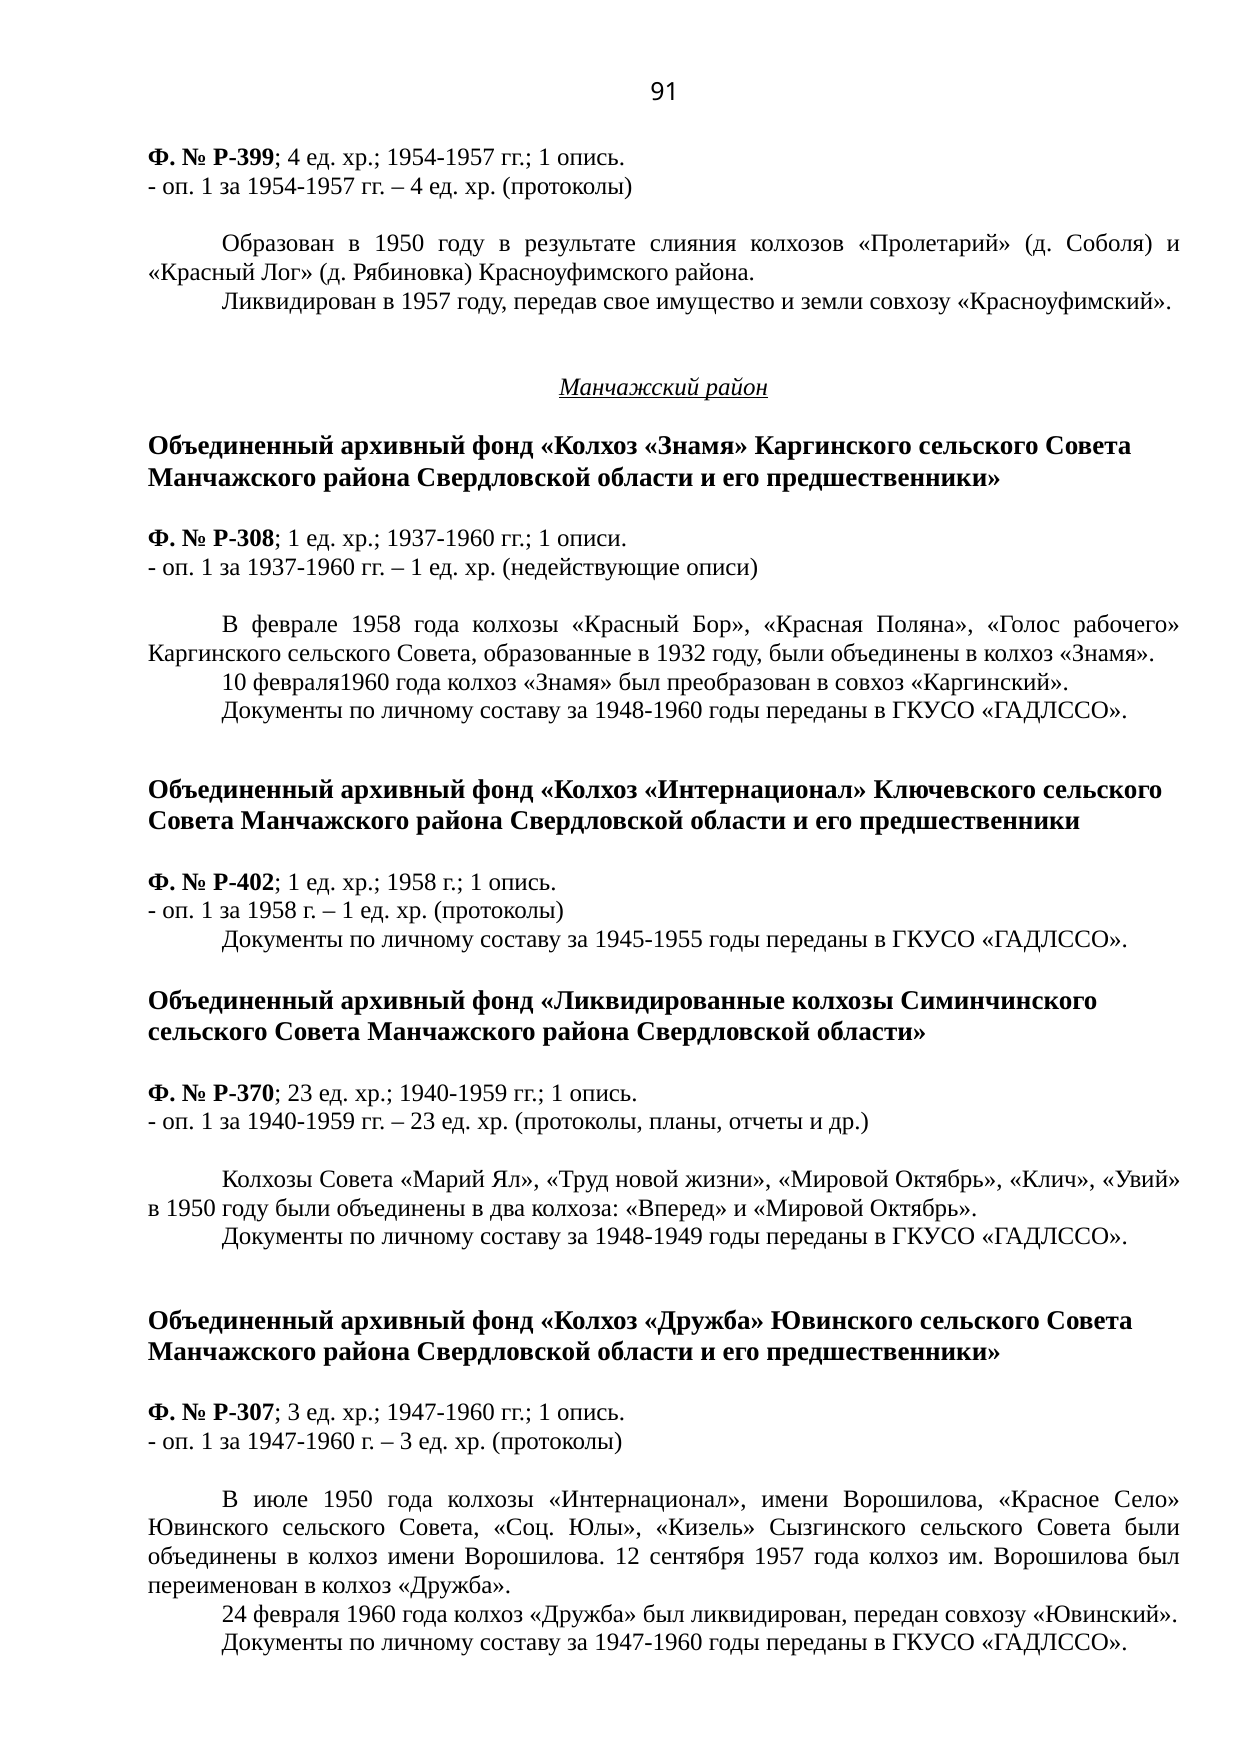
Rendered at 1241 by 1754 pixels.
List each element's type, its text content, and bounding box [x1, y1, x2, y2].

text Ф. № Р-308; 1 ед. хр.; 1937-1960 гг.; 1 описи. [148, 523, 1181, 552]
text - оп. 1 за 1954-1957 гг. – 4 ед. хр. (протоколы) [148, 171, 1181, 199]
text Документы по личному составу за 1948-1960 годы переданы в ГКУСО «ГАДЛССО». [148, 695, 1181, 724]
text Документы по личному составу за 1948-1949 годы переданы в ГКУСО «ГАДЛССО». [148, 1221, 1181, 1250]
text - оп. 1 за 1947-1960 г. – 3 ед. хр. (протоколы) [148, 1426, 1181, 1455]
text Объединенный архивный фонд «Ликвидированные колхозы Симинчинского сельского Совета Манчажского района Свердловской области» [148, 984, 1181, 1046]
text Ф. № Р-307; 3 ед. хр.; 1947-1960 гг.; 1 опись. [148, 1397, 1181, 1426]
text - оп. 1 за 1940-1959 гг. – 23 ед. хр. (протоколы, планы, отчеты и др.) [148, 1106, 1181, 1135]
text Документы по личному составу за 1945-1955 годы переданы в ГКУСО «ГАДЛССО». [148, 924, 1181, 953]
text Объединенный архивный фонд «Колхоз «Дружба» Ювинского сельского Совета Манчажского района Свердловской области и его предшественники» [148, 1304, 1181, 1366]
text Ликвидирован в 1957 году, передав свое имущество и земли совхозу «Красноуфимский». [148, 286, 1181, 314]
text 10 февраля1960 года колхоз «Знамя» был преобразован в совхоз «Каргинский». [148, 667, 1181, 695]
text В феврале 1958 года колхозы «Красный Бор», «Красная Поляна», «Голос рабочего» Каргинского сельского Совета, образованные в 1932 году, были объединены в колхоз «Знамя». [148, 609, 1181, 667]
text Ф. № Р-370; 23 ед. хр.; 1940-1959 гг.; 1 опись. [148, 1078, 1181, 1106]
text Документы по личному составу за 1947-1960 годы переданы в ГКУСО «ГАДЛССО». [148, 1627, 1181, 1656]
text Объединенный архивный фонд «Колхоз «Знамя» Каргинского сельского Совета Манчажского района Свердловской области и его предшественники» [148, 429, 1181, 492]
text В июле 1950 года колхозы «Интернационал», имени Ворошилова, «Красное Село» Ювинского сельского Совета, «Соц. Юлы», «Кизель» Сызгинского сельского Совета были объединены в колхоз имени Ворошилова. 12 сентября 1957 года колхоз им. Ворошилова был переименован в колхоз «Дружба». [148, 1484, 1181, 1599]
text - оп. 1 за 1937-1960 гг. – 1 ед. хр. (недействующие описи) [148, 552, 1181, 580]
text 24 февраля 1960 года колхоз «Дружба» был ликвидирован, передан совхозу «Ювинский». [148, 1599, 1181, 1627]
text - оп. 1 за 1958 г. – 1 ед. хр. (протоколы) [148, 896, 1181, 924]
text Колхозы Совета «Марий Ял», «Труд новой жизни», «Мировой Октябрь», «Клич», «Увий» в 1950 году были объединены в два колхоза: «Вперед» и «Мировой Октябрь». [148, 1164, 1181, 1221]
text Ф. № Р-399; 4 ед. хр.; 1954-1957 гг.; 1 опись. [148, 142, 1181, 171]
text Ф. № Р-402; 1 ед. хр.; 1958 г.; 1 опись. [148, 867, 1181, 896]
text Образован в 1950 году в результате слияния колхозов «Пролетарий» (д. Соболя) и «Красный Лог» (д. Рябиновка) Красноуфимского района. [148, 228, 1181, 286]
text Объединенный архивный фонд «Колхоз «Интернационал» Ключевского сельского Совета Манчажского района Свердловской области и его предшественники [148, 773, 1181, 836]
text Манчажский район [148, 372, 1181, 401]
